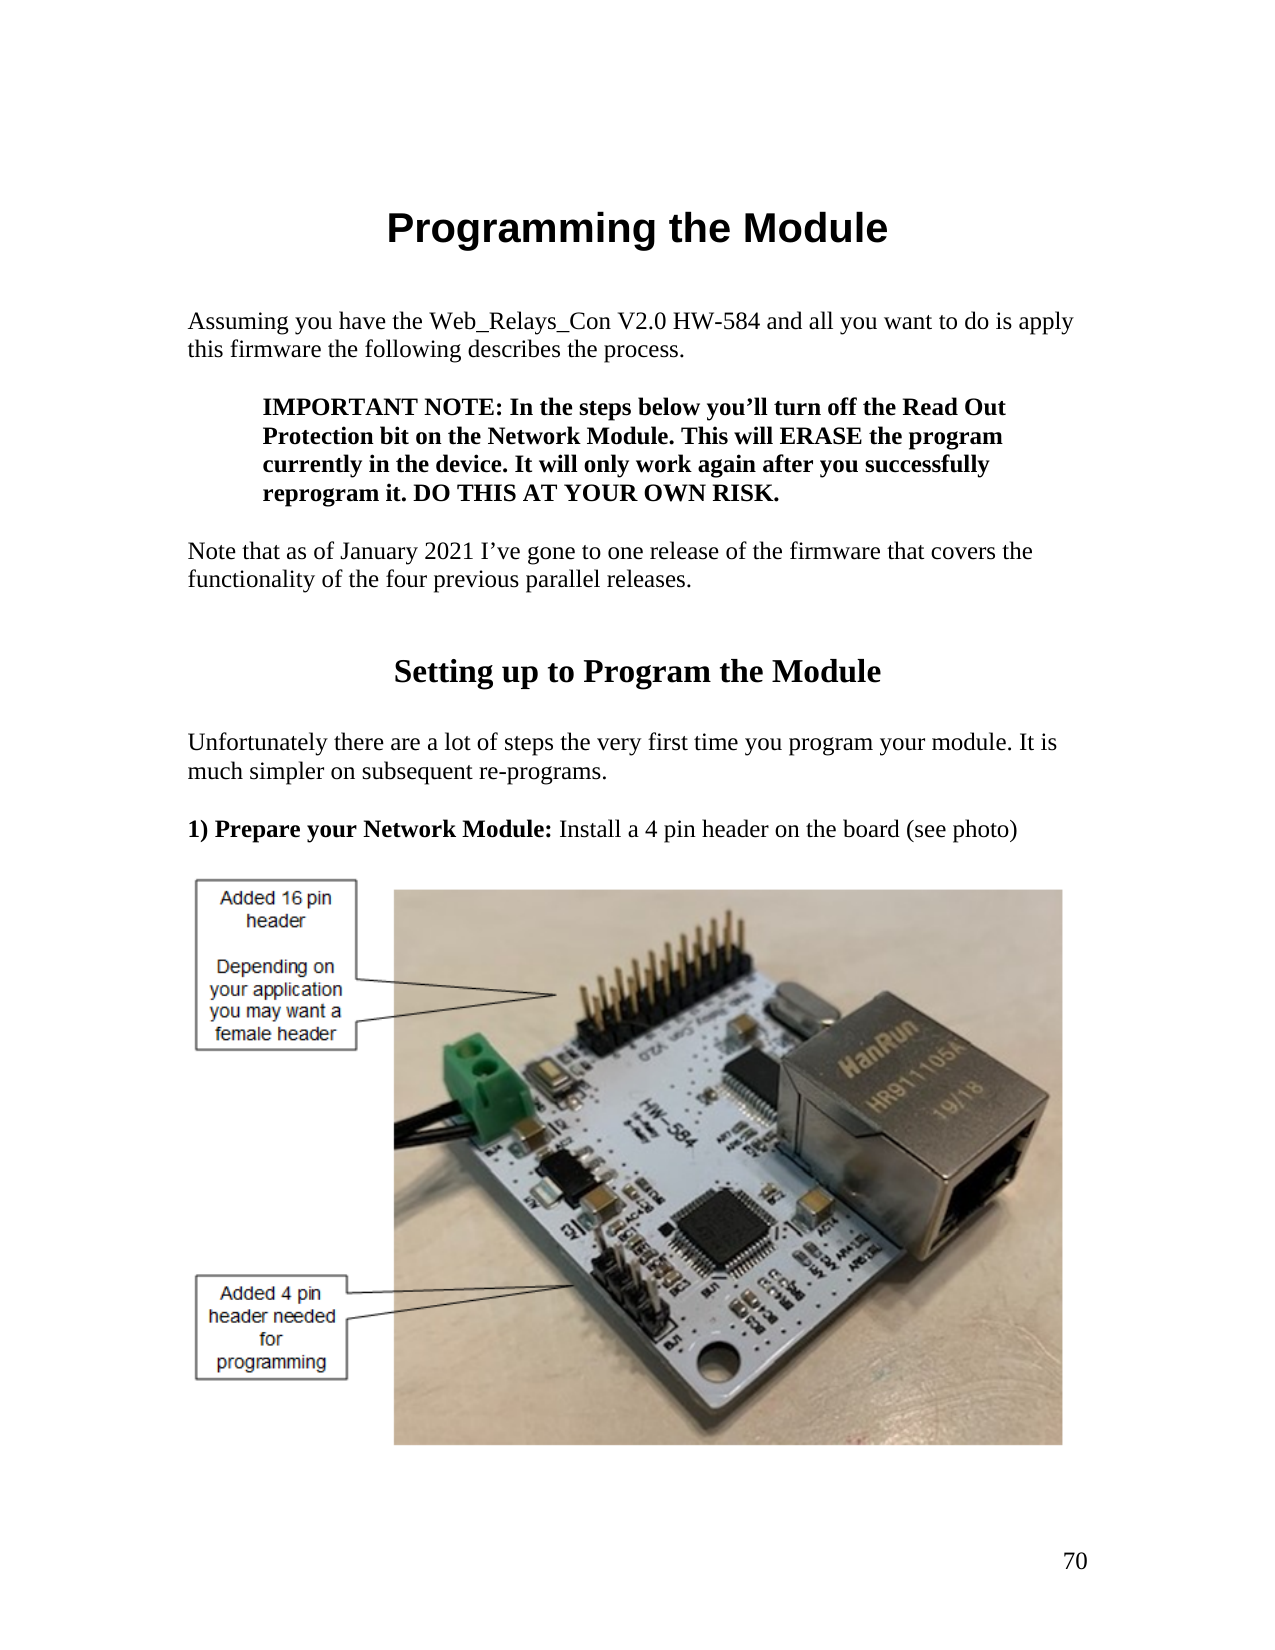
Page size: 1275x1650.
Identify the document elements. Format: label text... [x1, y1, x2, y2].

text Unfortunately there are a lot of steps the very first time you program your module. It is much simpler on subsequent re-programs. [187, 727, 1087, 785]
text Setting up to Program the Module [187, 651, 1087, 689]
text IMPORTANT NOTE: In the steps below you’ll turn off the Read Out Protection bit on the Network Module. This will ERASE the program currently in the device. It will only work again after you successfully reprogram it. DO THIS AT YOUR OWN RISK. [262, 392, 1087, 507]
picture [187, 871, 1072, 1456]
subtitle Programming the Module [187, 204, 1087, 252]
text 1) Prepare your Network Module: Install a 4 pin header on the board (see photo) [187, 814, 1087, 842]
text Note that as of January 2021 I’ve gone to one release of the firmware that covers the functionality of the four previous parallel releases. [187, 536, 1087, 593]
text Assuming you have the Web_Relays_Con V2.0 HW-584 and all you want to do is apply this firmware the following describes the process. [187, 306, 1087, 363]
